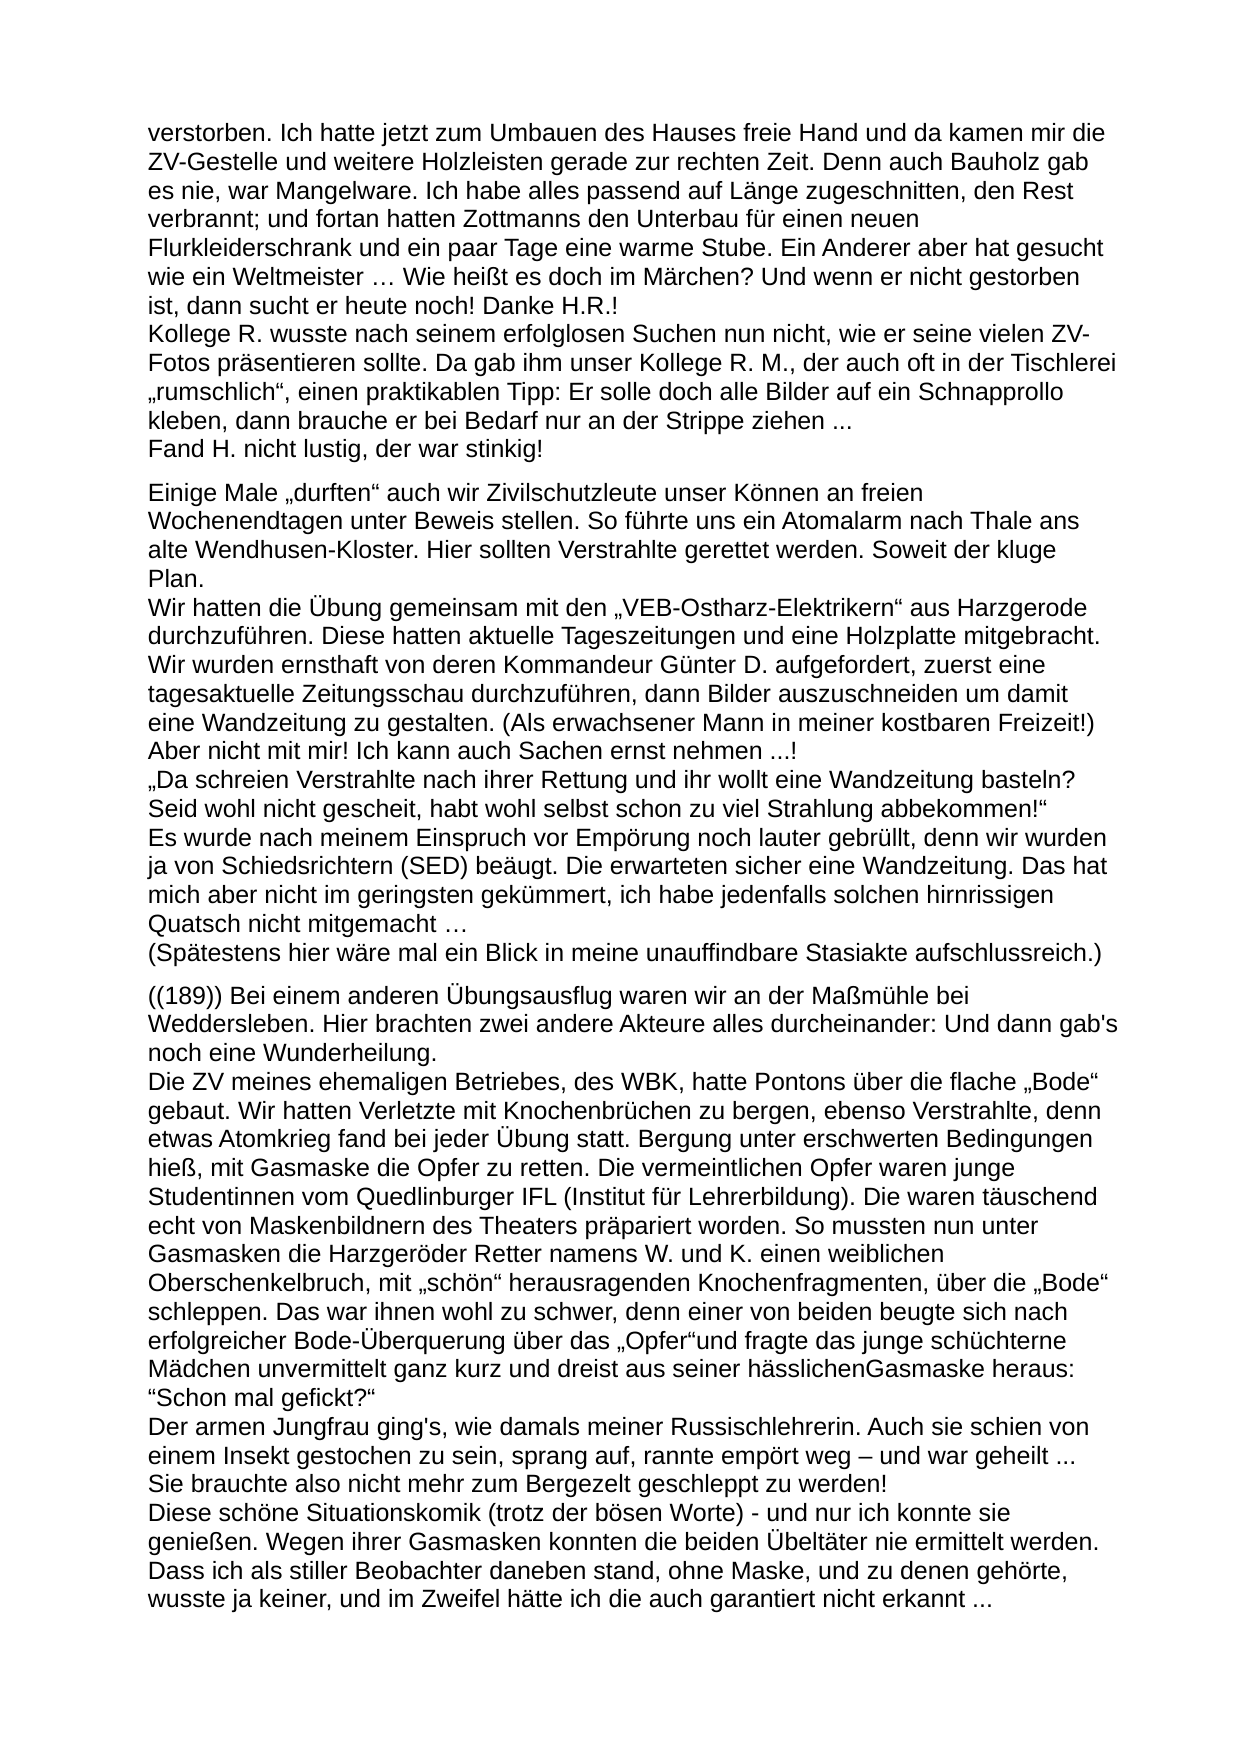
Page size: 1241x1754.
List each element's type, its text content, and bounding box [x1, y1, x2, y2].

text Die ZV meines ehemaligen Betriebes, des WBK, hatte Pontons über die flache „Bode“ gebaut. Wir hatten Verletzte mit Knochenbrüchen zu bergen, ebenso Verstrahlte, denn etwas Atomkrieg fand bei jeder Übung statt. Bergung unter erschwerten Bedingungen hieß, mit Gasmaske die Opfer zu retten. Die vermeintlichen Opfer waren junge Studentinnen vom Quedlinburger IFL (Institut für Lehrerbildung). Die waren täuschend echt von Maskenbildnern des Theaters präpariert worden. So mussten nun unter Gasmasken die Harzgeröder Retter namens W. und K. einen weiblichen Oberschenkelbruch, mit „schön“ herausragenden Knochenfragmenten, über die „Bode“ schleppen. Das war ihnen wohl zu schwer, denn einer von beiden beugte sich nach erfolgreicher Bode-Überquerung über das „Opfer“und fragte das junge schüchterne Mädchen unvermittelt ganz kurz und dreist aus seiner hässlichenGasmaske heraus: “Schon mal gefickt?“ [148, 1067, 1119, 1412]
text Kollege R. wusste nach seinem erfolglosen Suchen nun nicht, wie er seine vielen ZV-Fotos präsentieren sollte. Da gab ihm unser Kollege R. M., der auch oft in der Tischlerei „rumschlich“, einen praktikablen Tipp: Er solle doch alle Bilder auf ein Schnapprollo kleben, dann brauche er bei Bedarf nur an der Strippe ziehen ... [148, 319, 1119, 434]
text Wir hatten die Übung gemeinsam mit den „VEB-Ostharz-Elektrikern“ aus Harzgerode durchzuführen. Diese hatten aktuelle Tageszeitungen und eine Holzplatte mitgebracht. Wir wurden ernsthaft von deren Kommandeur Günter D. aufgefordert, zuerst eine tagesaktuelle Zeitungsschau durchzuführen, dann Bilder auszuschneiden um damit eine Wandzeitung zu gestalten. (Als erwachsener Mann in meiner kostbaren Freizeit!) [148, 592, 1119, 736]
text Fand H. nicht lustig, der war stinkig! [148, 434, 1119, 463]
text Aber nicht mit mir! Ich kann auch Sachen ernst nehmen ...! [148, 736, 1119, 765]
text „Da schreien Verstrahlte nach ihrer Rettung und ihr wollt eine Wandzeitung basteln? Seid wohl nicht gescheit, habt wohl selbst schon zu viel Strahlung abbekommen!“ [148, 765, 1119, 822]
text verstorben. Ich hatte jetzt zum Umbauen des Hauses freie Hand und da kamen mir die ZV-Gestelle und weitere Holzleisten gerade zur rechten Zeit. Denn auch Bauholz gab es nie, war Mangelware. Ich habe alles passend auf Länge zugeschnitten, den Rest verbrannt; und fortan hatten Zottmanns den Unterbau für einen neuen Flurkleiderschrank und ein paar Tage eine warme Stube. Ein Anderer aber hat gesucht wie ein Weltmeister … Wie heißt es doch im Märchen? Und wenn er nicht gestorben ist, dann sucht er heute noch! Danke H.R.! [148, 118, 1119, 319]
text Einige Male „durften“ auch wir Zivilschutzleute unser Können an freien Wochenendtagen unter Beweis stellen. So führte uns ein Atomalarm nach Thale ans alte Wendhusen-Kloster. Hier sollten Verstrahlte gerettet werden. Soweit der kluge Plan. [148, 477, 1119, 592]
text (Spätestens hier wäre mal ein Blick in meine unauffindbare Stasiakte aufschlussreich.) [148, 937, 1119, 966]
text Der armen Jungfrau ging's, wie damals meiner Russischlehrerin. Auch sie schien von einem Insekt gestochen zu sein, sprang auf, rannte empört weg – und war geheilt ... Sie brauchte also nicht mehr zum Bergezelt geschleppt zu werden! [148, 1412, 1119, 1498]
text ((189)) Bei einem anderen Übungsausflug waren wir an der Maßmühle bei Weddersleben. Hier brachten zwei andere Akteure alles durcheinander: Und dann gab's noch eine Wunderheilung. [148, 981, 1119, 1067]
text Es wurde nach meinem Einspruch vor Empörung noch lauter gebrüllt, denn wir wurden ja von Schiedsrichtern (SED) beäugt. Die erwarteten sicher eine Wandzeitung. Das hat mich aber nicht im geringsten gekümmert, ich habe jedenfalls solchen hirnrissigen Quatsch nicht mitgemacht … [148, 822, 1119, 937]
text Diese schöne Situationskomik (trotz der bösen Worte) - und nur ich konnte sie genießen. Wegen ihrer Gasmasken konnten die beiden Übeltäter nie ermittelt werden. Dass ich als stiller Beobachter daneben stand, ohne Maske, und zu denen gehörte, wusste ja keiner, und im Zweifel hätte ich die auch garantiert nicht erkannt ... [148, 1498, 1119, 1613]
